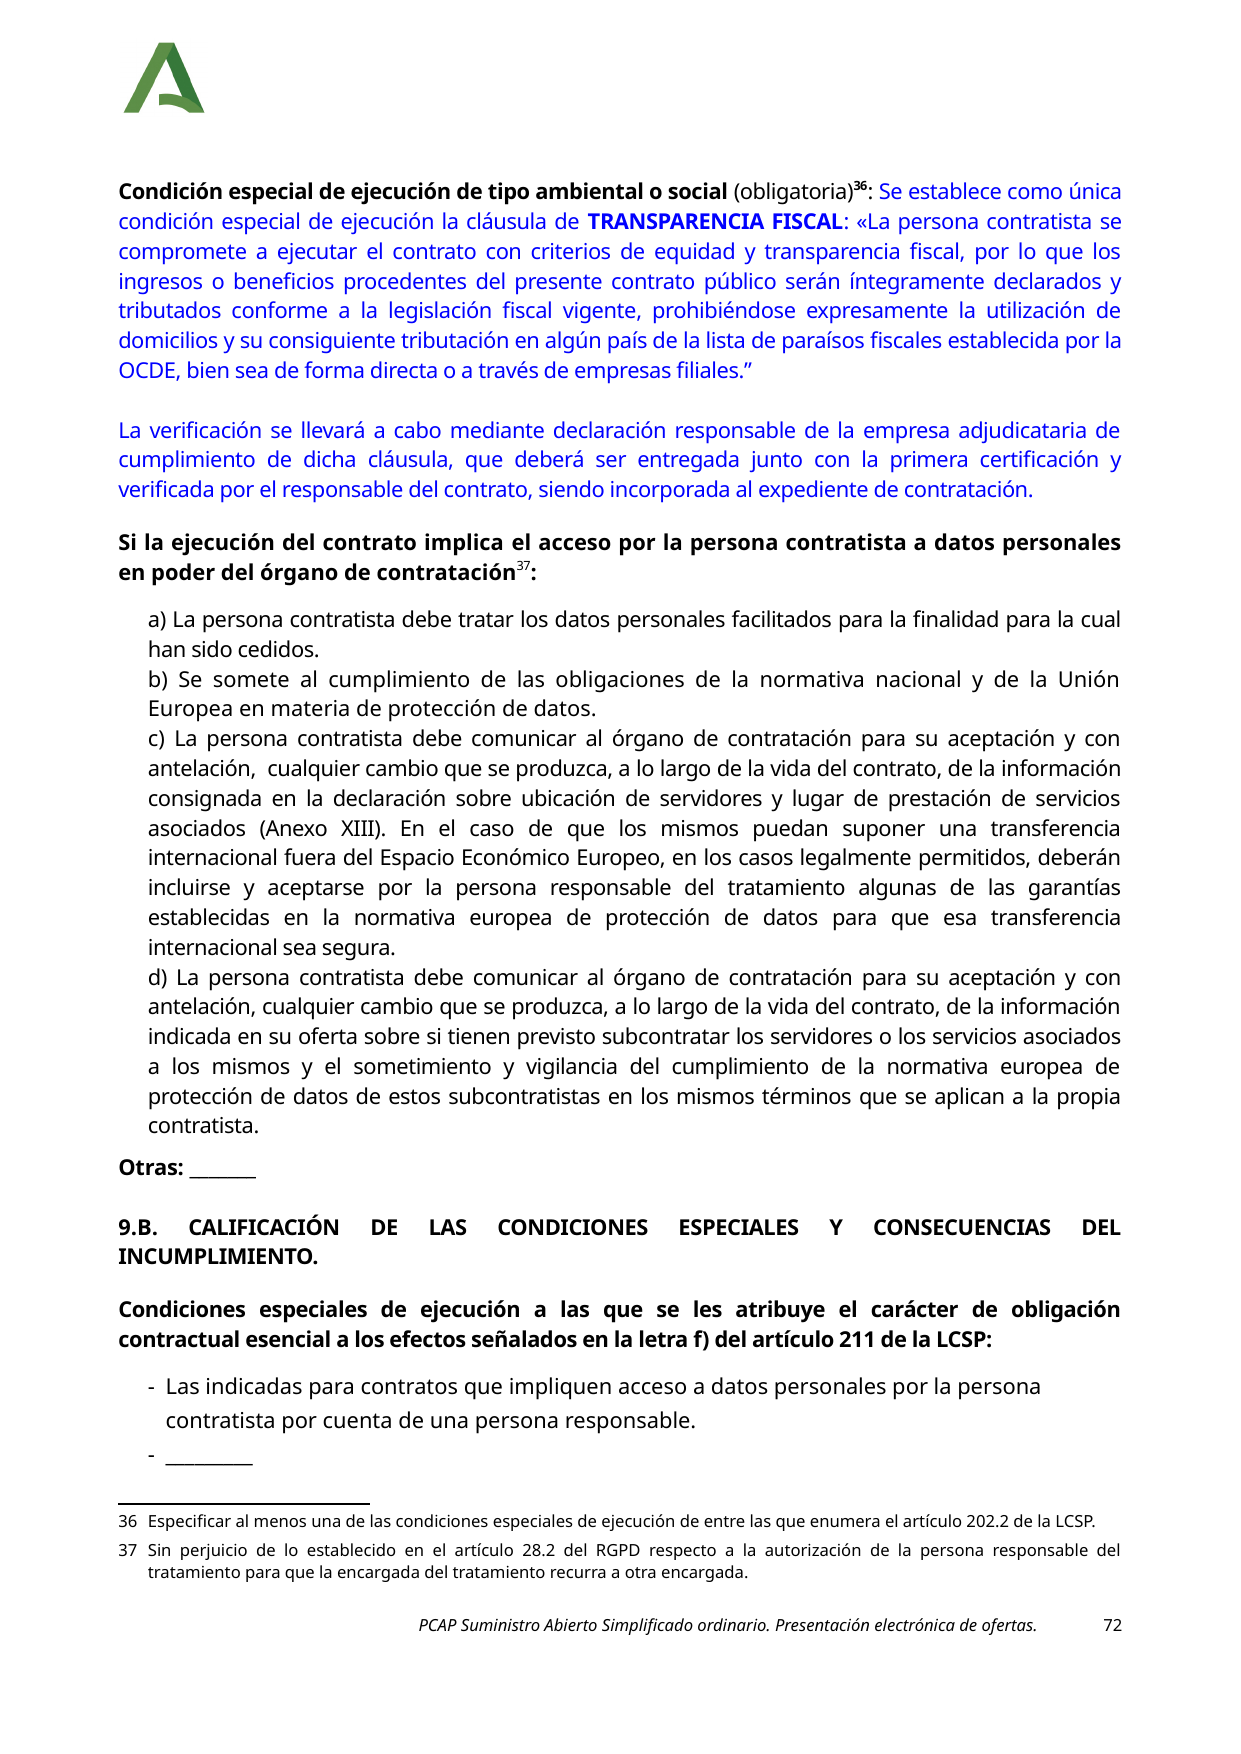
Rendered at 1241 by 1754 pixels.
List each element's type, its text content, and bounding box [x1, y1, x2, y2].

text Si la ejecución del contrato implica el acceso por la persona contratista a datos personales en poder del órgano de contratación: [118, 527, 1122, 586]
text Condición especial de ejecución de tipo ambiental o social (obligatoria): Se establece como única condición especial de ejecución la cláusula de TRANSPARENCIA FISCAL: «La persona contratista se compromete a ejecutar el contrato con criterios de equidad y transparencia fiscal, por lo que los ingresos o beneficios procedentes del presente contrato público serán íntegramente declarados y tributados conforme a la legislación fiscal vigente, prohibiéndose expresamente la utilización de domicilios y su consiguiente tributación en algún país de la lista de paraísos fiscales establecida por la OCDE, bien sea de forma directa o a través de empresas filiales.” [118, 176, 1122, 385]
text 9.B. CALIFICACIÓN DE LAS CONDICIONES ESPECIALES Y CONSECUENCIAS DEL INCUMPLIMIENTO. [118, 1212, 1122, 1271]
text - Las indicadas para contratos que impliquen acceso a datos personales por la persona contratista por cuenta de una persona responsable. [148, 1371, 1122, 1435]
text - _________ [148, 1439, 1122, 1469]
text Especificar al menos una de las condiciones especiales de ejecución de entre las que enumera el artículo 202.2 de la LCSP. [118, 1509, 1122, 1532]
text Condiciones especiales de ejecución a las que se les atribuye el carácter de obligación contractual esencial a los efectos señalados en la letra f) del artículo 211 de la LCSP: [118, 1294, 1122, 1353]
text La verificación se llevará a cabo mediante declaración responsable de la empresa adjudicataria de cumplimiento de dicha cláusula, que deberá ser entregada junto con la primera certificación y verificada por el responsable del contrato, siendo incorporada al expediente de contratación. [118, 415, 1122, 504]
text Sin perjuicio de lo establecido en el artículo 28.2 del RGPD respecto a la autorización de la persona responsable del tratamiento para que la encargada del tratamiento recurra a otra encargada. [118, 1538, 1122, 1584]
text a) La persona contratista debe tratar los datos personales facilitados para la finalidad para la cual han sido cedidos. [148, 604, 1122, 664]
text Otras: _______ [118, 1152, 1122, 1182]
text d) La persona contratista debe comunicar al órgano de contratación para su aceptación y con antelación, cualquier cambio que se produzca, a lo largo de la vida del contrato, de la información indicada en su oferta sobre si tienen previsto subcontratar los servidores o los servicios asociados a los mismos y el sometimiento y vigilancia del cumplimiento de la normativa europea de protección de datos de estos subcontratistas en los mismos términos que se aplican a la propia contratista. [148, 962, 1122, 1140]
text c) La persona contratista debe comunicar al órgano de contratación para su aceptación y con antelación, cualquier cambio que se produzca, a lo largo de la vida del contrato, de la información consignada en la declaración sobre ubicación de servidores y lugar de prestación de servicios asociados (Anexo XIII). En el caso de que los mismos puedan suponer una transferencia internacional fuera del Espacio Económico Europeo, en los casos legalmente permitidos, deberán incluirse y aceptarse por la persona responsable del tratamiento algunas de las garantías establecidas en la normativa europea de protección de datos para que esa transferencia internacional sea segura. [148, 723, 1122, 962]
picture [119, 38, 209, 117]
text b) Se somete al cumplimiento de las obligaciones de la normativa nacional y de la Unión Europea en materia de protección de datos. [148, 664, 1122, 723]
